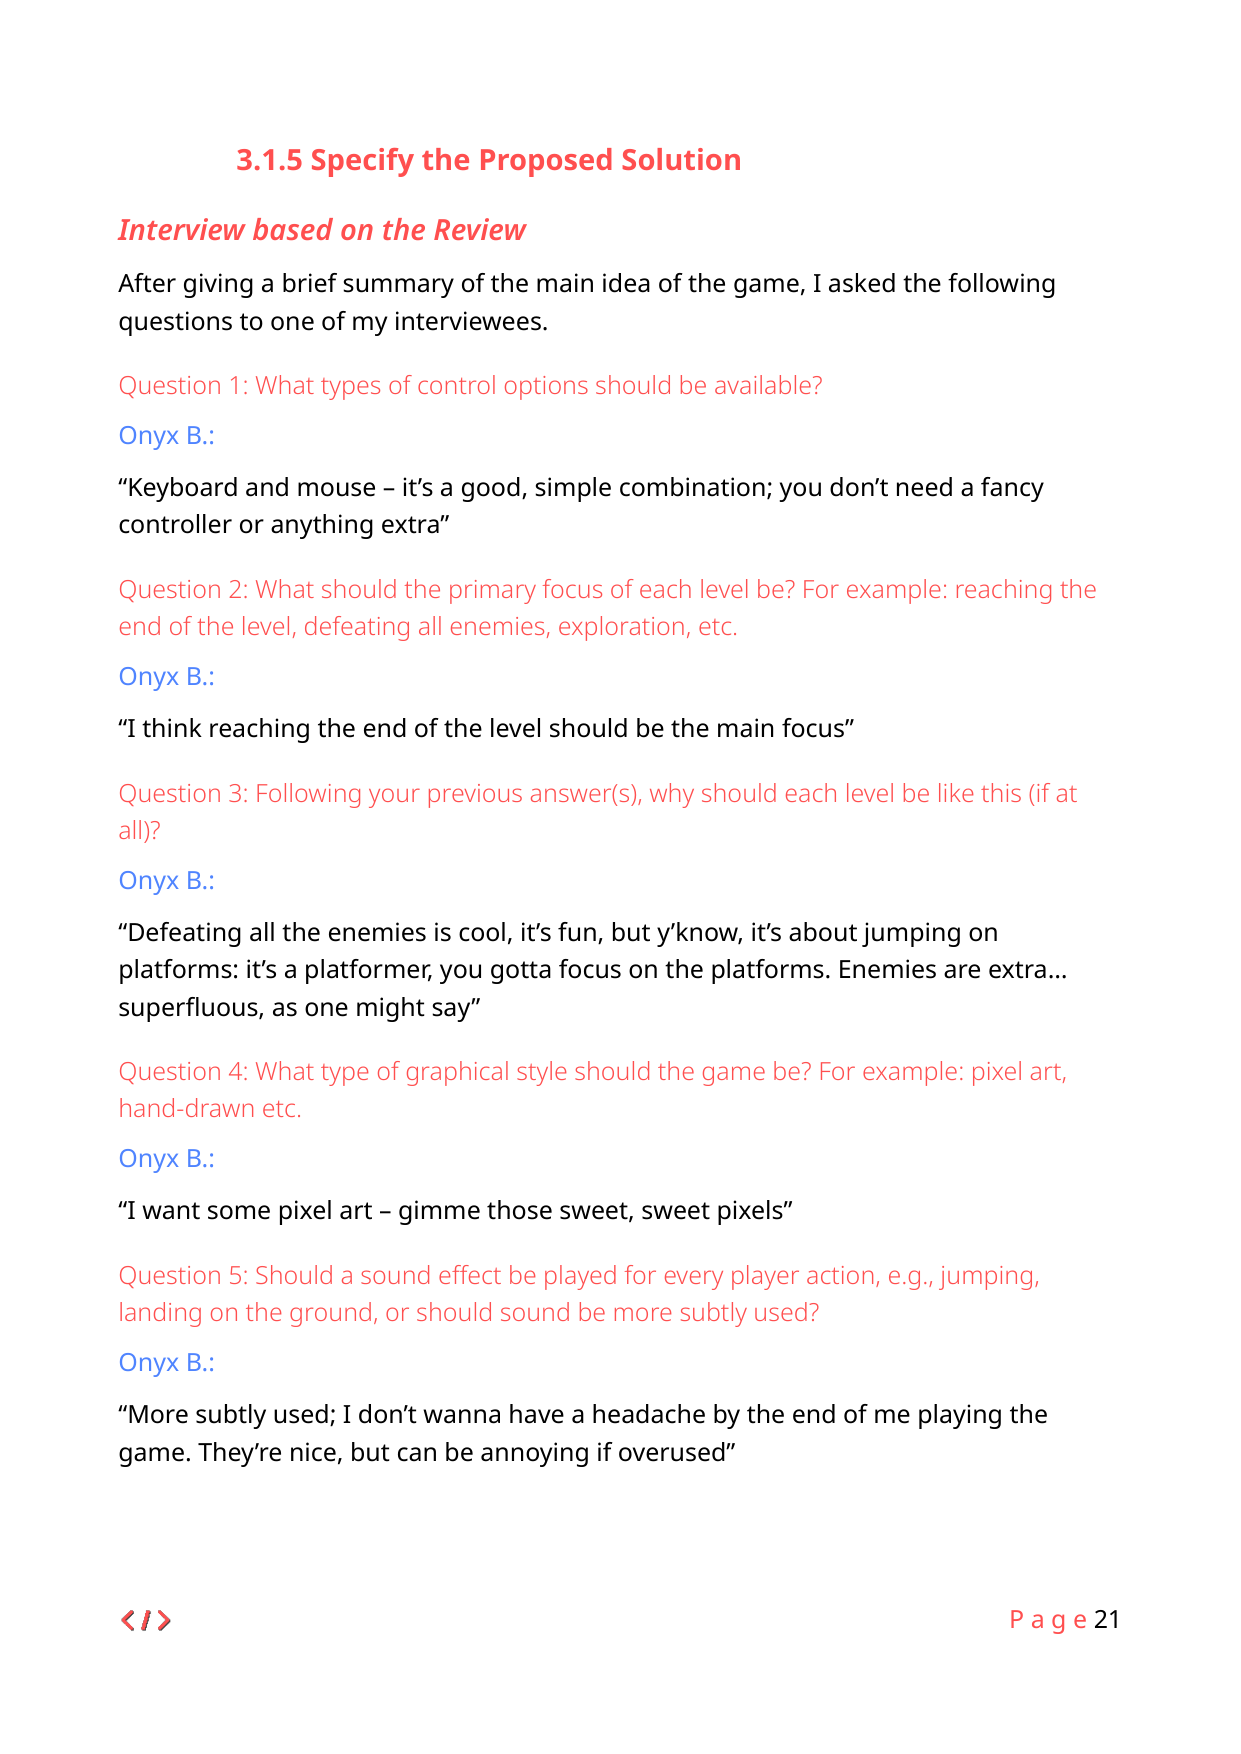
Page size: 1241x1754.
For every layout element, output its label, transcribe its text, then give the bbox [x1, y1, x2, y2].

subtitle 3.1.5 Specify the Proposed Solution [118, 139, 1122, 179]
picture [116, 1591, 175, 1649]
text “Defeating all the enemies is cool, it’s fun, but y’know, it’s about jumping on platforms: it’s a platformer, you gotta focus on the platforms. Enemies are extra… superfluous, as one might say” [118, 914, 1122, 1023]
text Onyx B.: [118, 1141, 1122, 1175]
text Onyx B.: [118, 418, 1122, 452]
subtitle Question 3: Following your previous answer(s), why should each level be like this (if at all)? [118, 775, 1122, 847]
text “I want some pixel art – gimme those sweet, sweet pixels” [118, 1193, 1122, 1227]
subtitle Interview based on the Review [118, 210, 1122, 249]
subtitle Question 5: Should a sound effect be played for every player action, e.g., jumping, landing on the ground, or should sound be more subtly used? [118, 1257, 1122, 1329]
text Onyx B.: [118, 659, 1122, 693]
text After giving a brief summary of the main idea of the game, I asked the following questions to one of my interviewees. [118, 266, 1122, 337]
text “Keyboard and mouse – it’s a good, simple combination; you don’t need a fancy controller or anything extra” [118, 469, 1122, 541]
text “More subtly used; I don’t wanna have a headache by the end of me playing the game. They’re nice, but can be annoying if overused” [118, 1397, 1122, 1468]
subtitle Question 4: What type of graphical style should the game be? For example: pixel art, hand-drawn etc. [118, 1054, 1122, 1125]
subtitle Question 1: What types of control options should be available? [118, 368, 1122, 402]
text Onyx B.: [118, 1345, 1122, 1379]
text “I think reaching the end of the level should be the main focus” [118, 711, 1122, 745]
subtitle Question 2: What should the primary focus of each level be? For example: reaching the end of the level, defeating all enemies, exploration, etc. [118, 571, 1122, 643]
text Onyx B.: [118, 862, 1122, 897]
